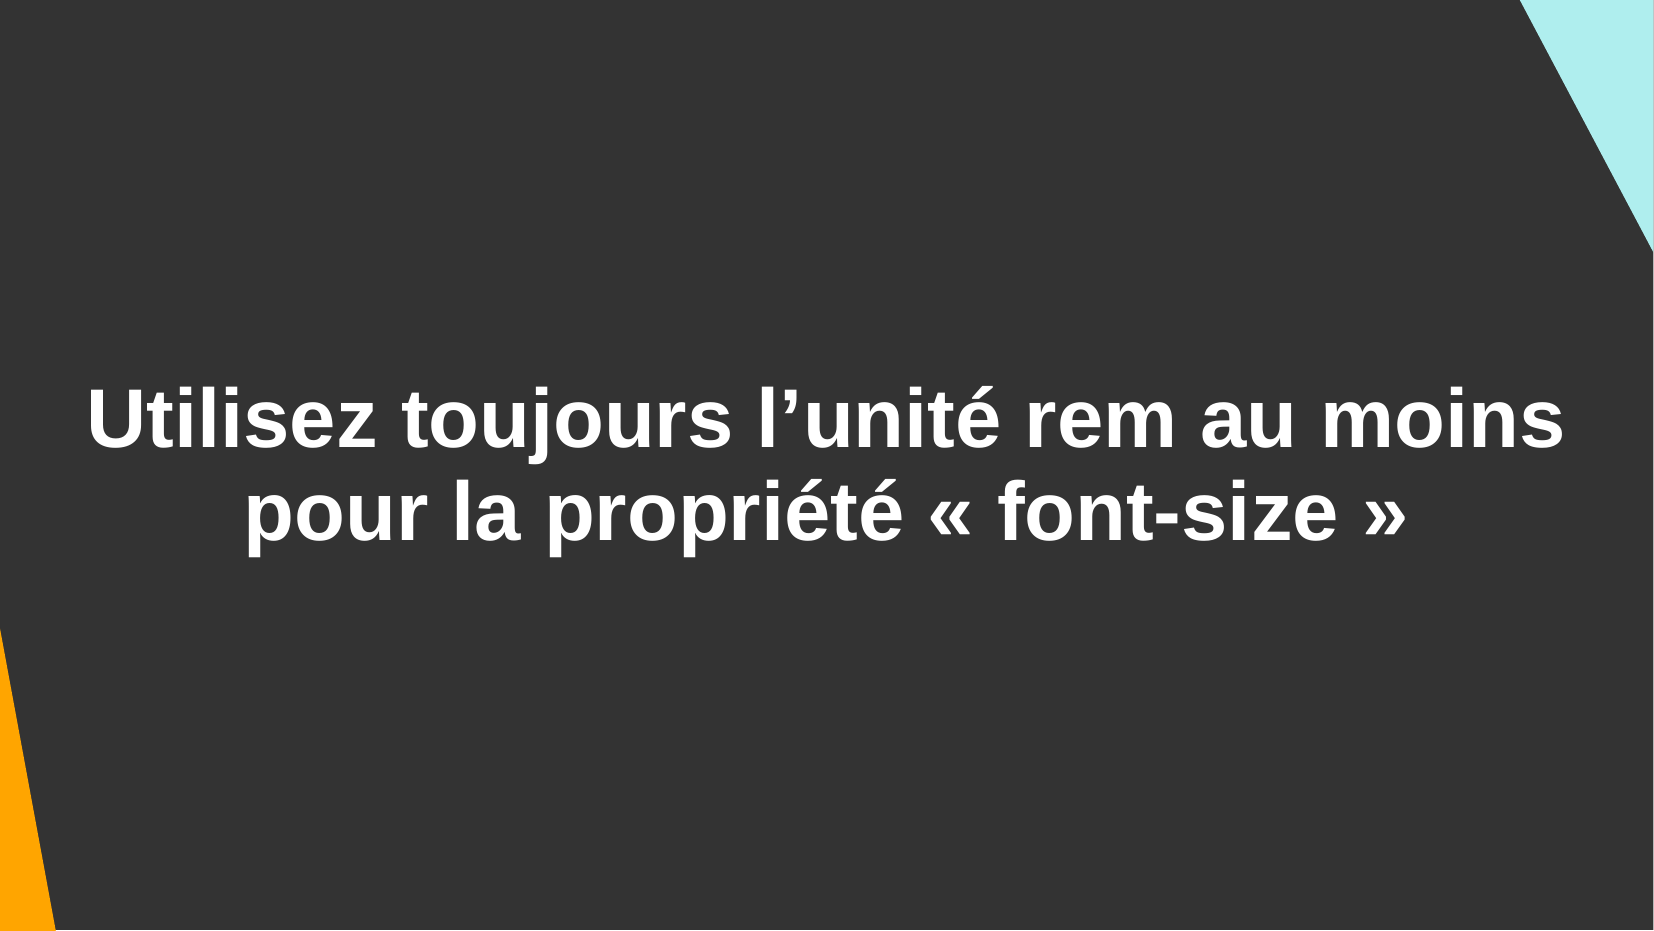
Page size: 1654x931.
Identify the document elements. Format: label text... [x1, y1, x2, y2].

text_box [1519, 0, 1654, 254]
title Utilisez toujours l’unité rem au moins pour la propriété « font-size » [82, 372, 1571, 559]
text_box [0, 628, 56, 931]
